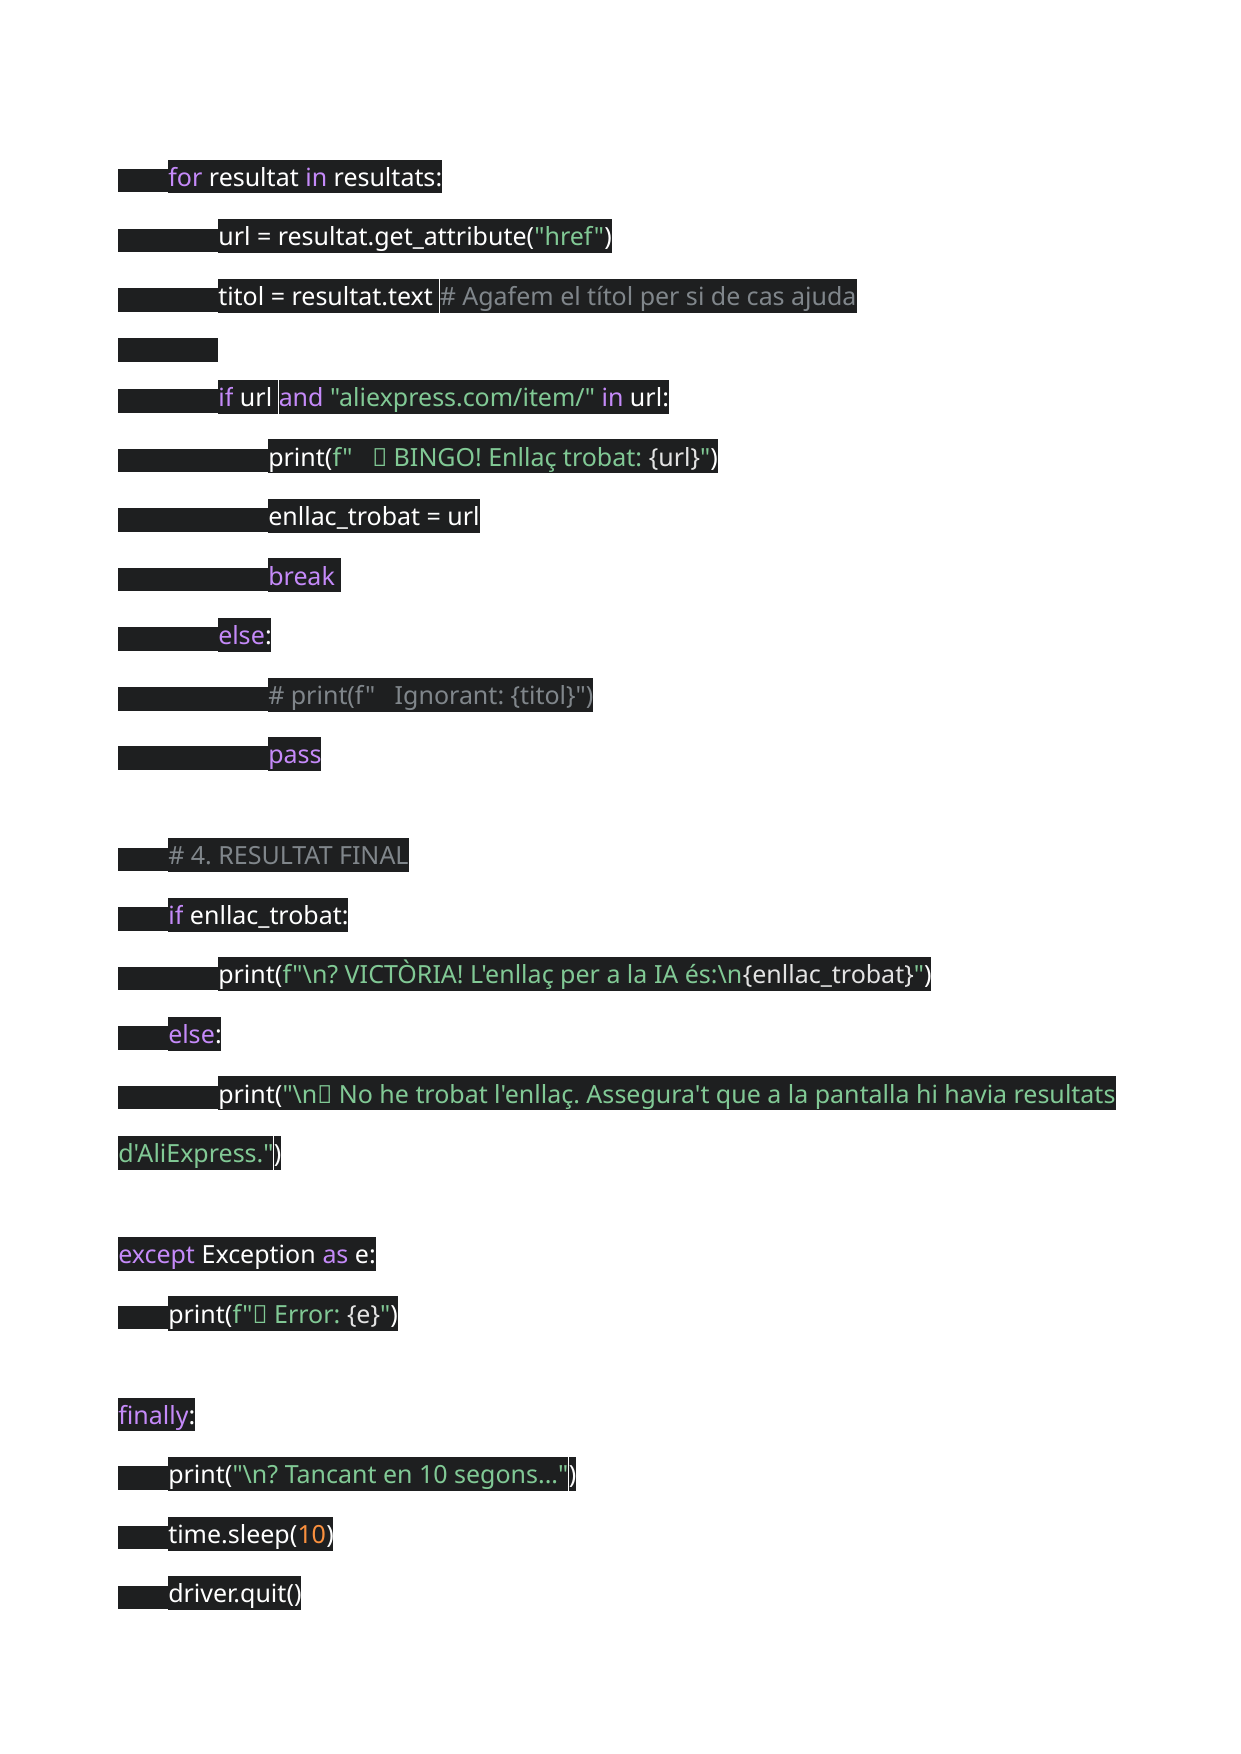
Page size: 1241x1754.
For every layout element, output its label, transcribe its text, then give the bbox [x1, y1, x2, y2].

text print("\n? Tancant en 10 segons...") [118, 1457, 1122, 1491]
text if url and "aliexpress.com/item/" in url: [118, 379, 1122, 414]
text for resultat in resultats: [118, 159, 1122, 193]
text print(f"\n? VICTÒRIA! L'enllaç per a la IA és:\n{enllac_trobat}") [118, 957, 1122, 991]
text else: [118, 1017, 1122, 1051]
text if enllac_trobat: [118, 898, 1122, 932]
text finally: [118, 1397, 1122, 1431]
text print(f" ✅ BINGO! Enllaç trobat: {url}") [118, 439, 1122, 473]
text pass [118, 737, 1122, 771]
text url = resultat.get_attribute("href") [118, 219, 1122, 253]
text # print(f" Ignorant: {titol}") [118, 677, 1122, 712]
text driver.quit() [118, 1576, 1122, 1610]
text except Exception as e: [118, 1237, 1122, 1271]
text break [118, 558, 1122, 592]
text # 4. RESULTAT FINAL [118, 838, 1122, 872]
text print(f"❌ Error: {e}") [118, 1296, 1122, 1331]
text print("\n❌ No he trobat l'enllaç. Assegura't que a la pantalla hi havia resultats d'AliExpress.") [118, 1076, 1122, 1170]
text time.sleep(10) [118, 1517, 1122, 1551]
text enllac_trobat = url [118, 499, 1122, 533]
text else: [118, 618, 1122, 652]
text titol = resultat.text # Agafem el títol per si de cas ajuda [118, 279, 1122, 313]
